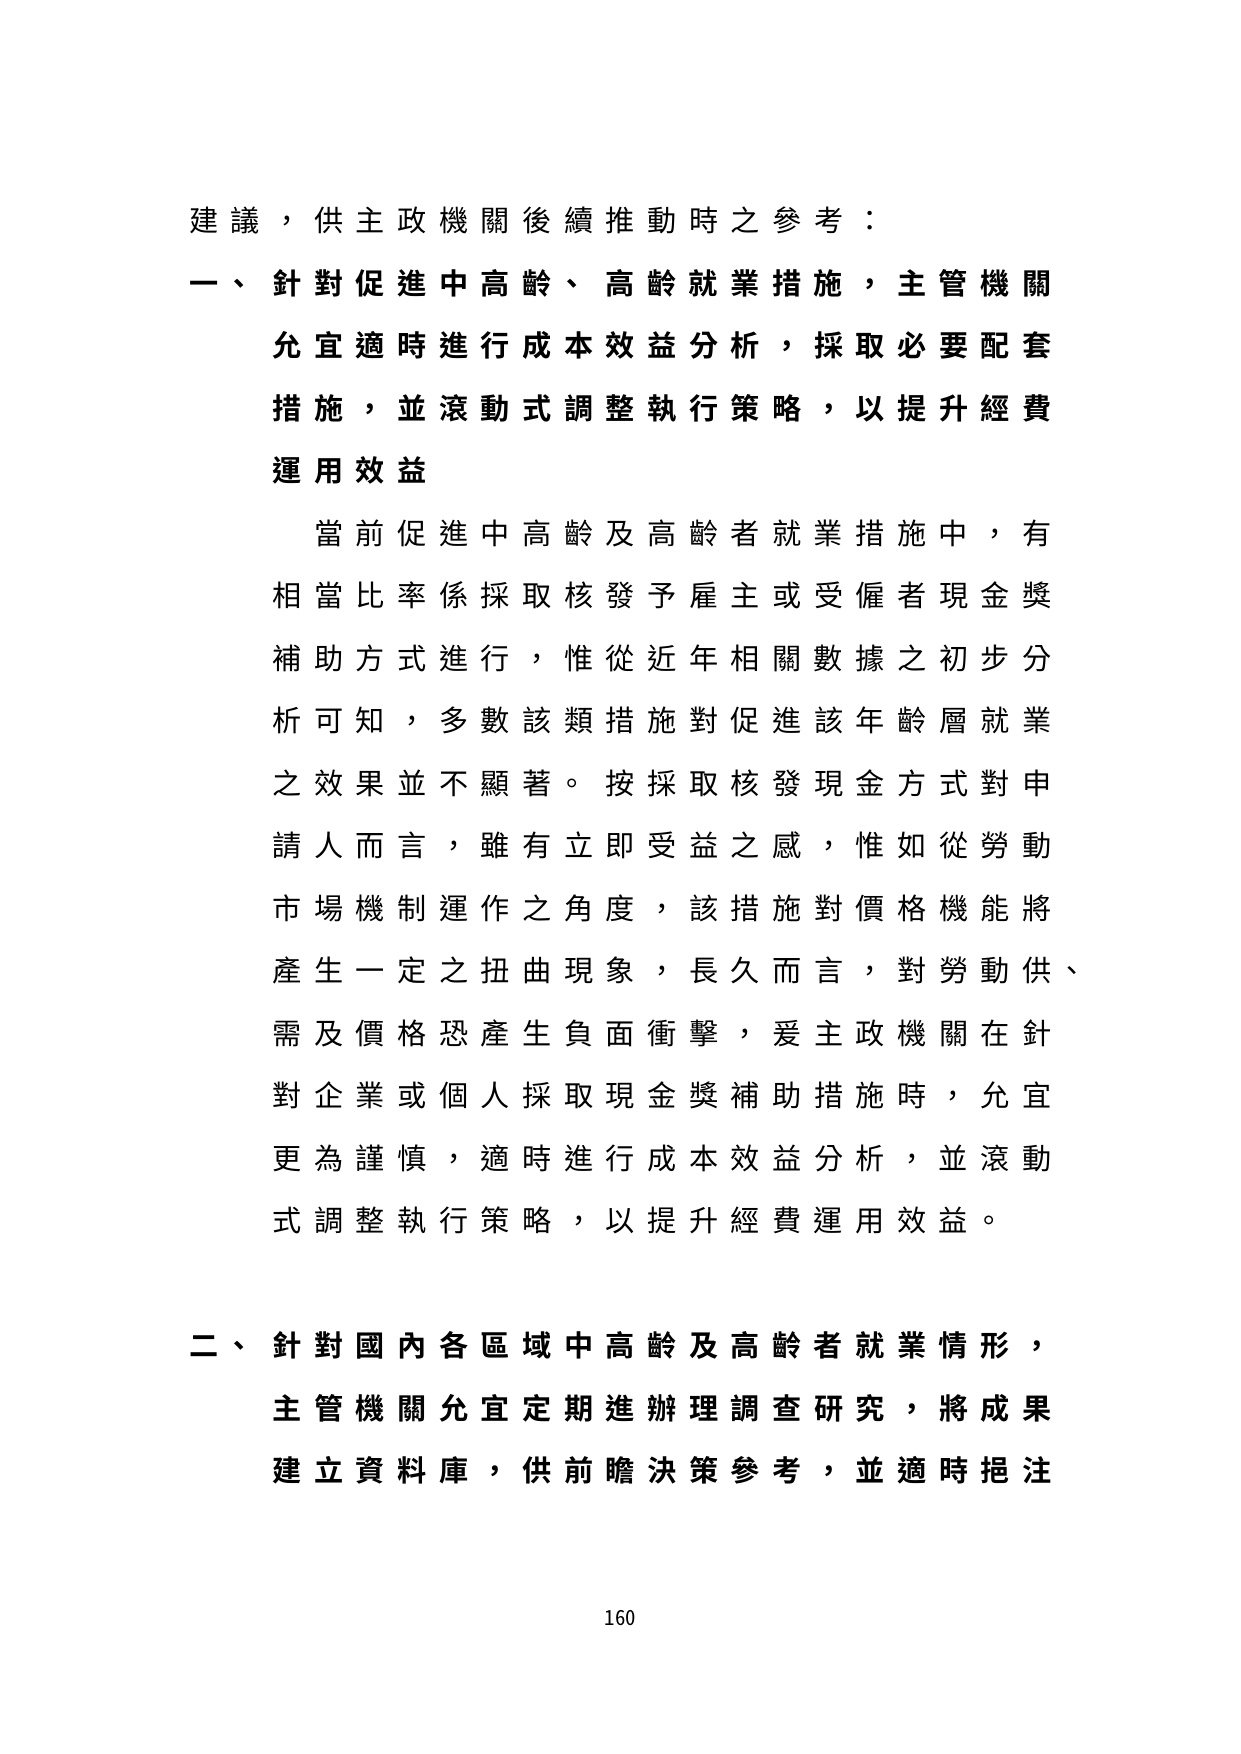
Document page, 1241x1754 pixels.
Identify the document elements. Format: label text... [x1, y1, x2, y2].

text 建議，供主政機關後續推動時之參考： [183, 177, 1058, 240]
text 當前促進中高齡及高齡者就業措施中，有相當比率係採取核發予雇主或受僱者現金獎補助方式進行，惟從近年相關數據之初步分析可知，多數該類措施對促進該年齡層就業之效果並不顯著。按採取核發現金方式對申請人而言，雖有立即受益之感，惟如從勞動市場機制運作之角度，該措施對價格機能將產生一定之扭曲現象，長久而言，對勞動供、需及價格恐產生負面衝擊，爰主政機關在針對企業或個人採取現金獎補助措施時，允宜更為謹慎，適時進行成本效益分析，並滾動式調整執行策略，以提升經費運用效益。 [242, 490, 1058, 1240]
text 二、針對國內各區域中高齡及高齡者就業情形，主管機關允宜定期進辦理調查研究，將成果建立資料庫，供前瞻決策參考，並適時挹注 [183, 1302, 1058, 1490]
text 一、針對促進中高齡、高齡就業措施，主管機關允宜適時進行成本效益分析，採取必要配套措施，並滾動式調整執行策略，以提升經費運用效益 [183, 240, 1058, 490]
